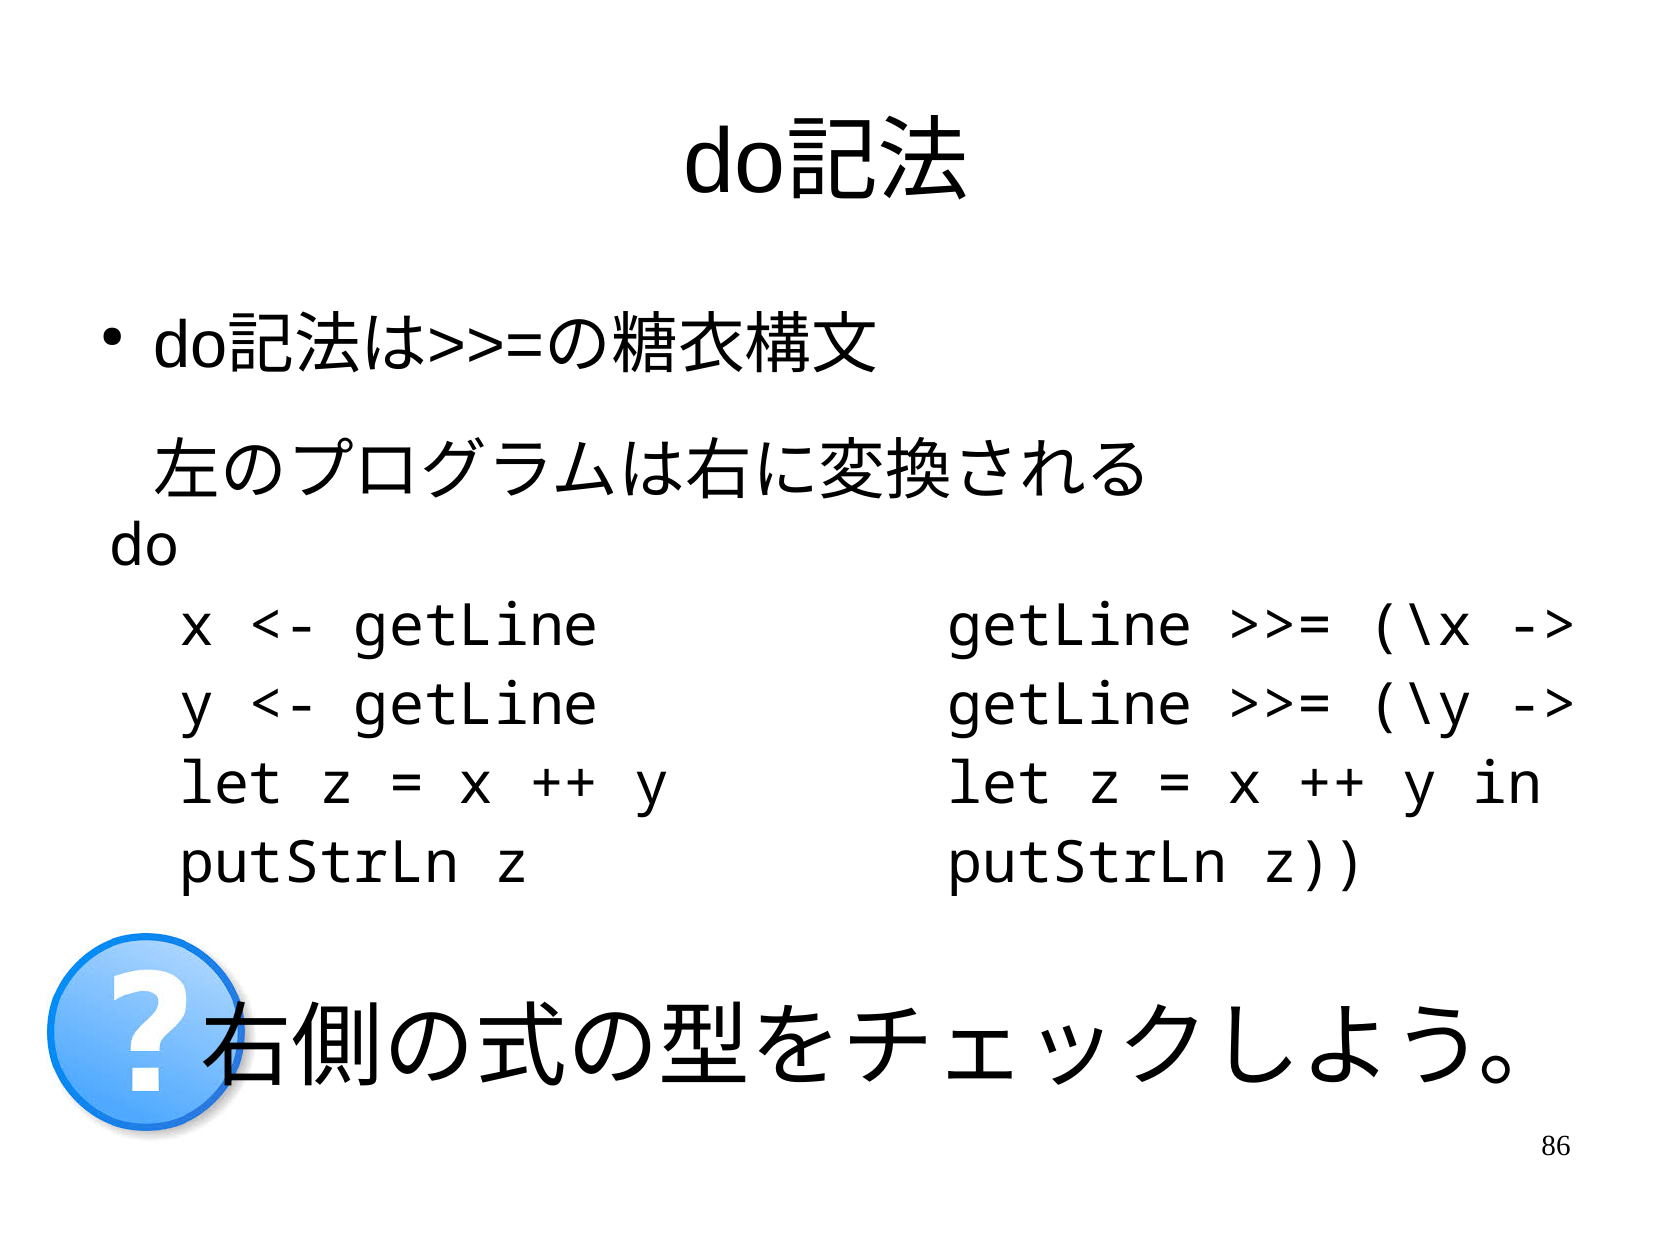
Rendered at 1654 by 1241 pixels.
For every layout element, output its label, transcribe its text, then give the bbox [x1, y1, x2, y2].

picture [38, 921, 260, 1143]
text_box getLine >>= (\x -> getLine >>= (\y -> let z = x ++ y in putStrLn z)) [862, 496, 1627, 826]
title do記法 [82, 49, 1571, 257]
list do記法は>>=の糖衣構文 左のプログラムは右に変換される [82, 290, 1571, 935]
title 右側の式の型をチェックしよう。 [82, 935, 1571, 1143]
text_box do x <- getLine y <- getLine let z = x ++ y putStrLn z [94, 496, 790, 831]
